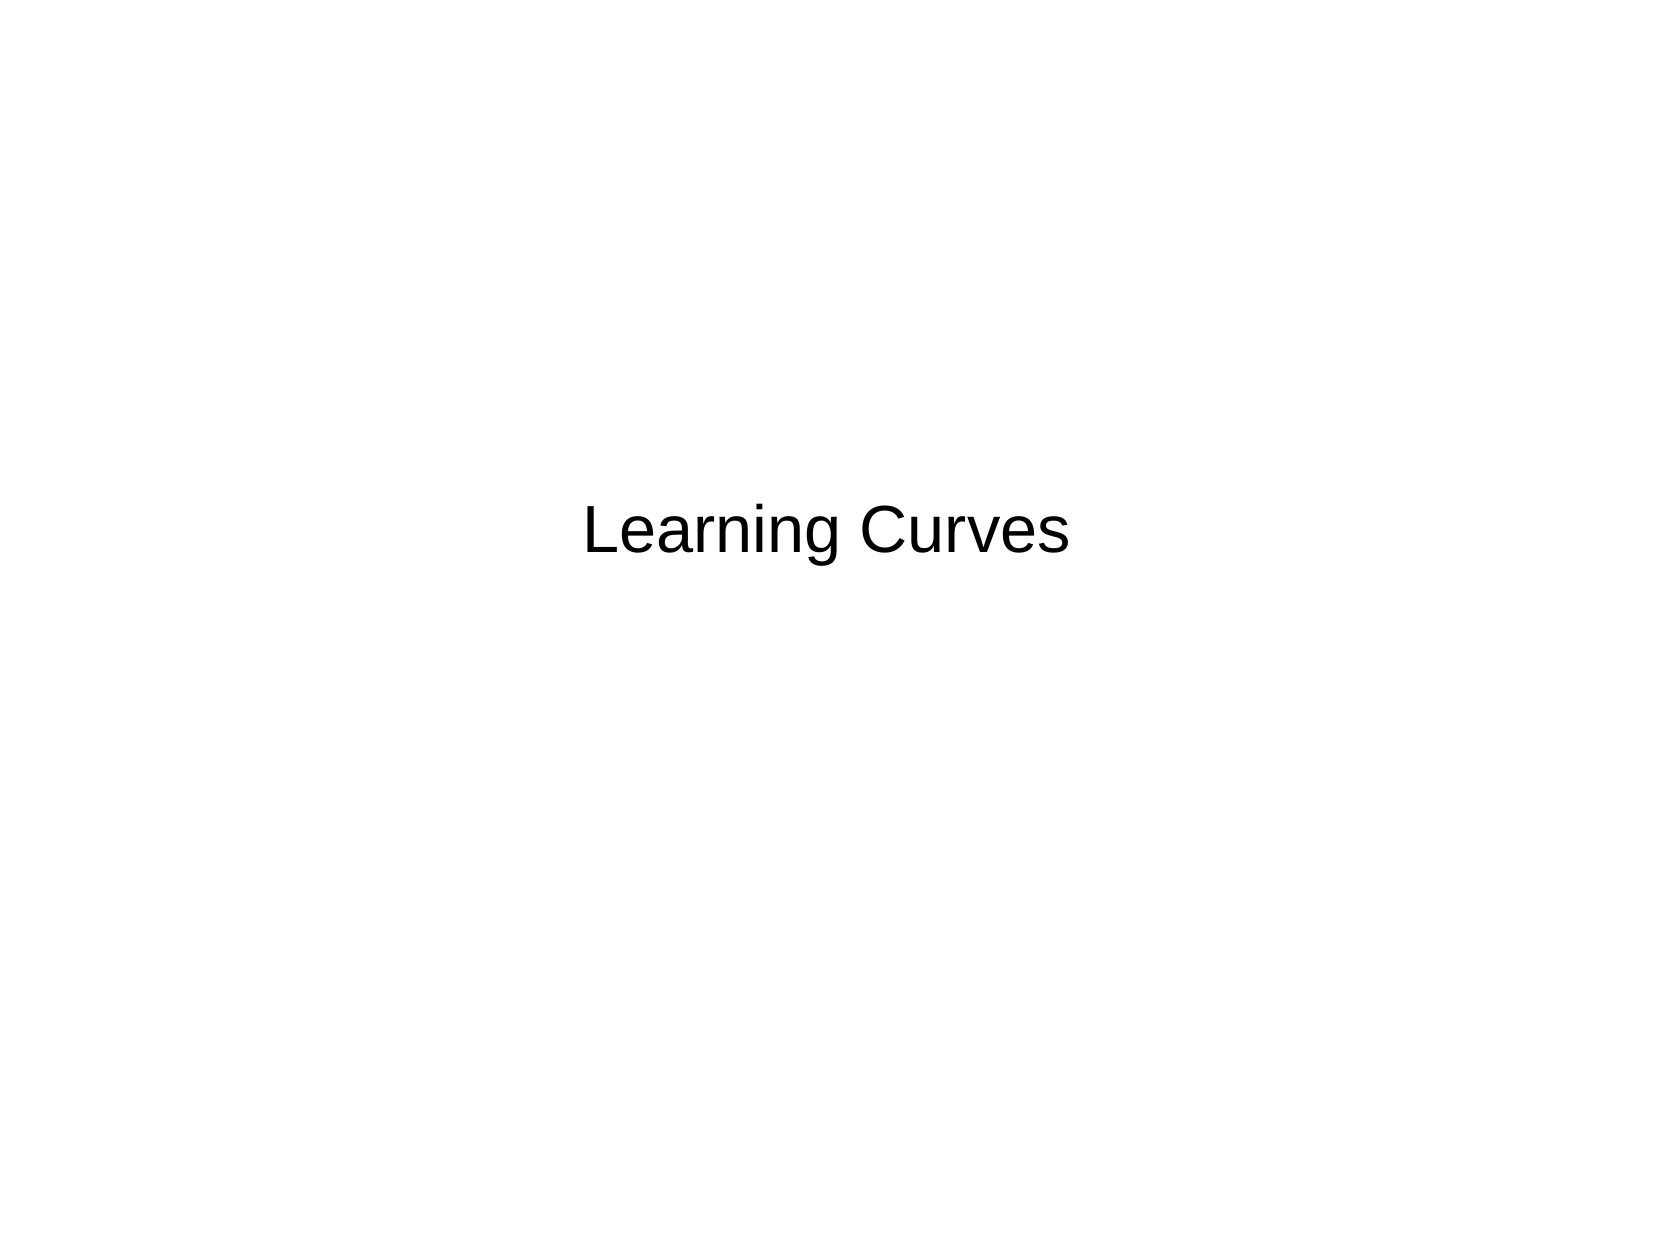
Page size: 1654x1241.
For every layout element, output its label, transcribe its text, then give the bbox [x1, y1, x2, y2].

subtitle Learning Curves [82, 49, 1571, 1010]
